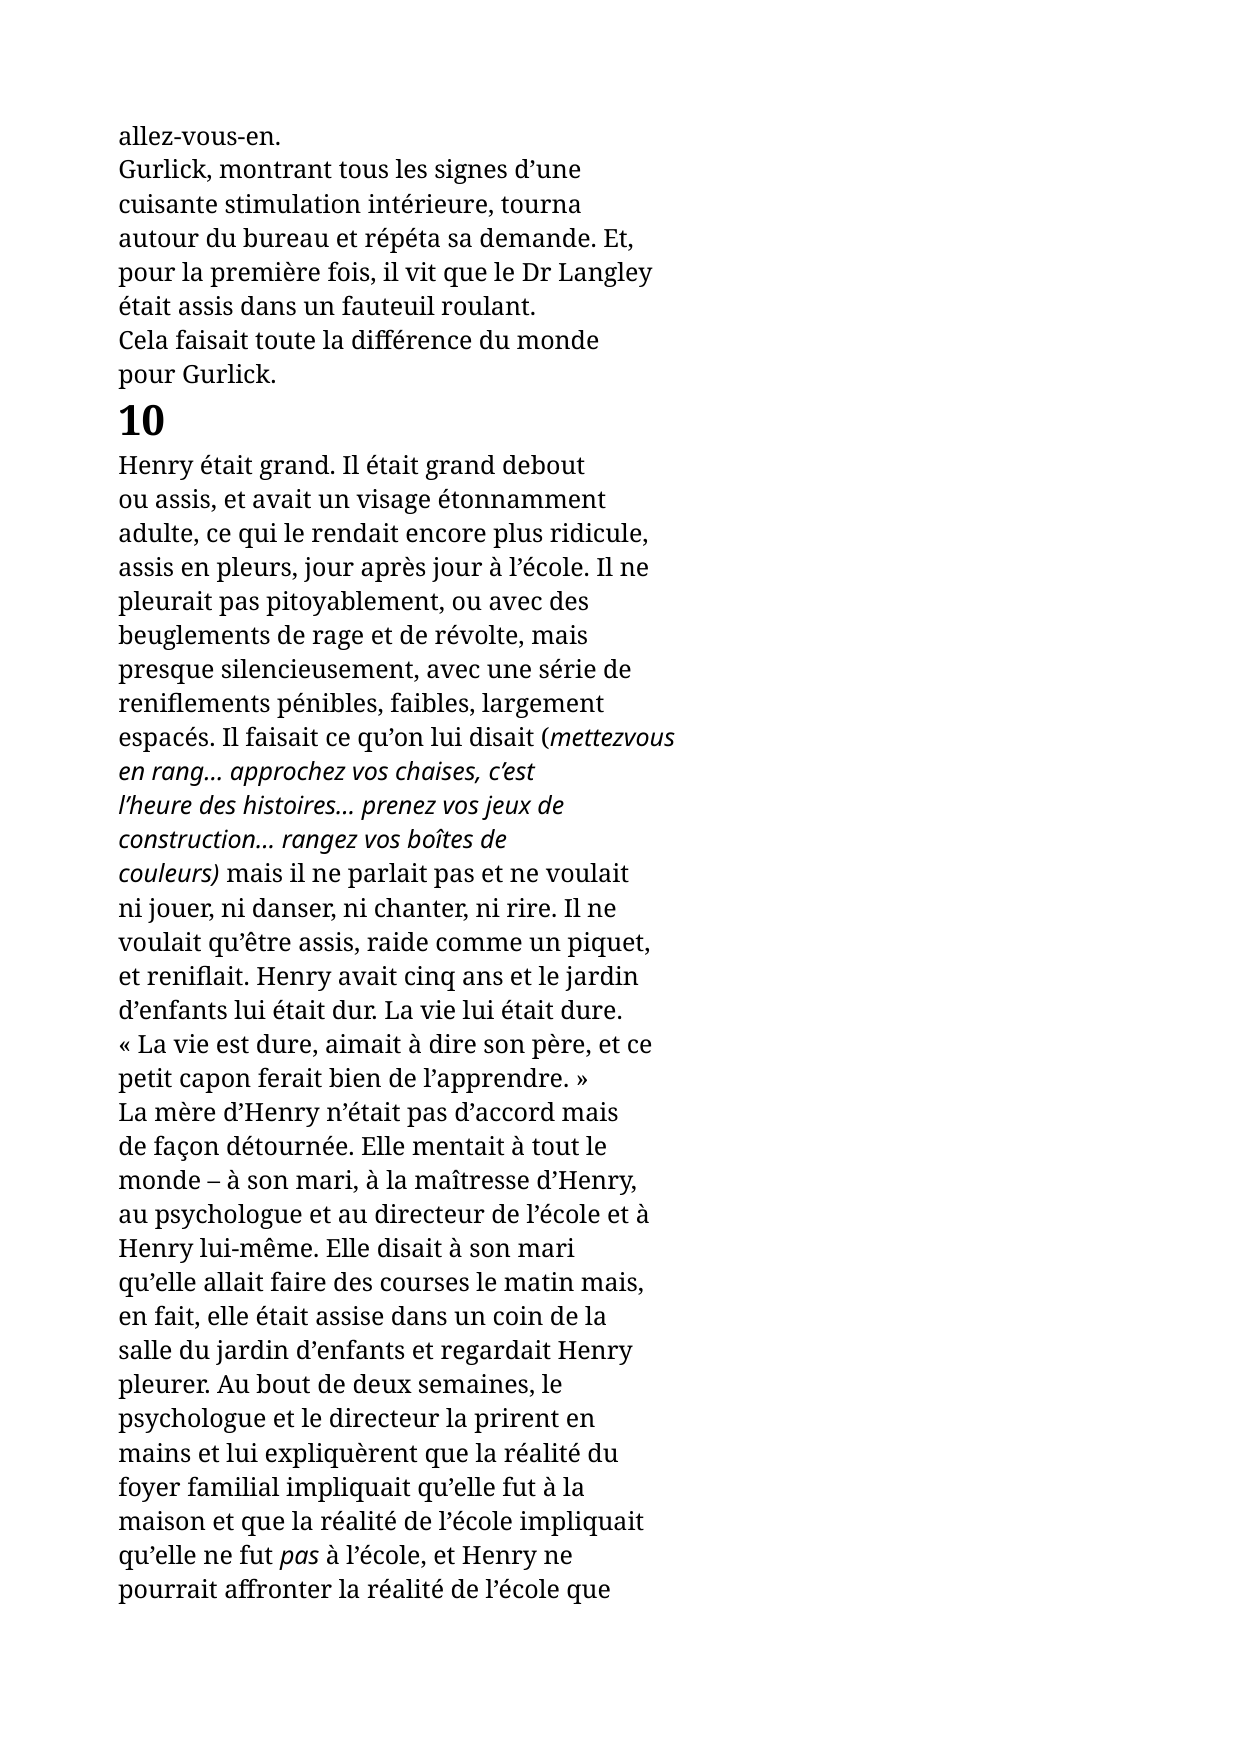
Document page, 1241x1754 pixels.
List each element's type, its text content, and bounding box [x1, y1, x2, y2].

text cuisante stimulation intérieure, tourna [118, 186, 1122, 220]
text espacés. Il faisait ce qu’on lui disait (mettezvous [118, 720, 1122, 754]
text allez-vous-en. [118, 118, 1122, 152]
text beuglements de rage et de révolte, mais [118, 618, 1122, 652]
text Cela faisait toute la différence du monde [118, 322, 1122, 357]
text en fait, elle était assise dans un coin de la [118, 1299, 1122, 1333]
text pour Gurlick. [118, 357, 1122, 391]
text maison et que la réalité de l’école impliquait [118, 1503, 1122, 1537]
text foyer familial impliquait qu’elle fut à la [118, 1469, 1122, 1503]
text ou assis, et avait un visage étonnamment [118, 481, 1122, 516]
text pourrait affronter la réalité de l’école que [118, 1571, 1122, 1606]
text et reniflait. Henry avait cinq ans et le jardin [118, 958, 1122, 992]
text salle du jardin d’enfants et regardait Henry [118, 1333, 1122, 1367]
text pleurait pas pitoyablement, ou avec des [118, 584, 1122, 618]
text qu’elle ne fut pas à l’école, et Henry ne [118, 1537, 1122, 1571]
text pour la première fois, il vit que le Dr Langley [118, 254, 1122, 288]
text psychologue et le directeur la prirent en [118, 1401, 1122, 1435]
text 10 [118, 391, 1122, 447]
text était assis dans un fauteuil roulant. [118, 288, 1122, 322]
text construction… rangez vos boîtes de [118, 822, 1122, 856]
text « La vie est dure, aimait à dire son père, et ce [118, 1026, 1122, 1061]
text de façon détournée. Elle mentait à tout le [118, 1129, 1122, 1163]
text qu’elle allait faire des courses le matin mais, [118, 1265, 1122, 1299]
text voulait qu’être assis, raide comme un piquet, [118, 924, 1122, 958]
text La mère d’Henry n’était pas d’accord mais [118, 1094, 1122, 1129]
text l’heure des histoires… prenez vos jeux de [118, 788, 1122, 822]
text presque silencieusement, avec une série de [118, 652, 1122, 686]
text au psychologue et au directeur de l’école et à [118, 1197, 1122, 1231]
text autour du bureau et répéta sa demande. Et, [118, 220, 1122, 254]
text d’enfants lui était dur. La vie lui était dure. [118, 992, 1122, 1026]
text Henry lui-même. Elle disait à son mari [118, 1231, 1122, 1265]
text Henry était grand. Il était grand debout [118, 447, 1122, 481]
text couleurs) mais il ne parlait pas et ne voulait [118, 856, 1122, 890]
text reniflements pénibles, faibles, largement [118, 686, 1122, 720]
text mains et lui expliquèrent que la réalité du [118, 1435, 1122, 1469]
text en rang… approchez vos chaises, c’est [118, 754, 1122, 788]
text adulte, ce qui le rendait encore plus ridicule, [118, 516, 1122, 549]
text assis en pleurs, jour après jour à l’école. Il ne [118, 549, 1122, 584]
text Gurlick, montrant tous les signes d’une [118, 152, 1122, 186]
text petit capon ferait bien de l’apprendre. » [118, 1061, 1122, 1094]
text ni jouer, ni danser, ni chanter, ni rire. Il ne [118, 890, 1122, 924]
text pleurer. Au bout de deux semaines, le [118, 1367, 1122, 1401]
text monde – à son mari, à la maîtresse d’Henry, [118, 1163, 1122, 1197]
